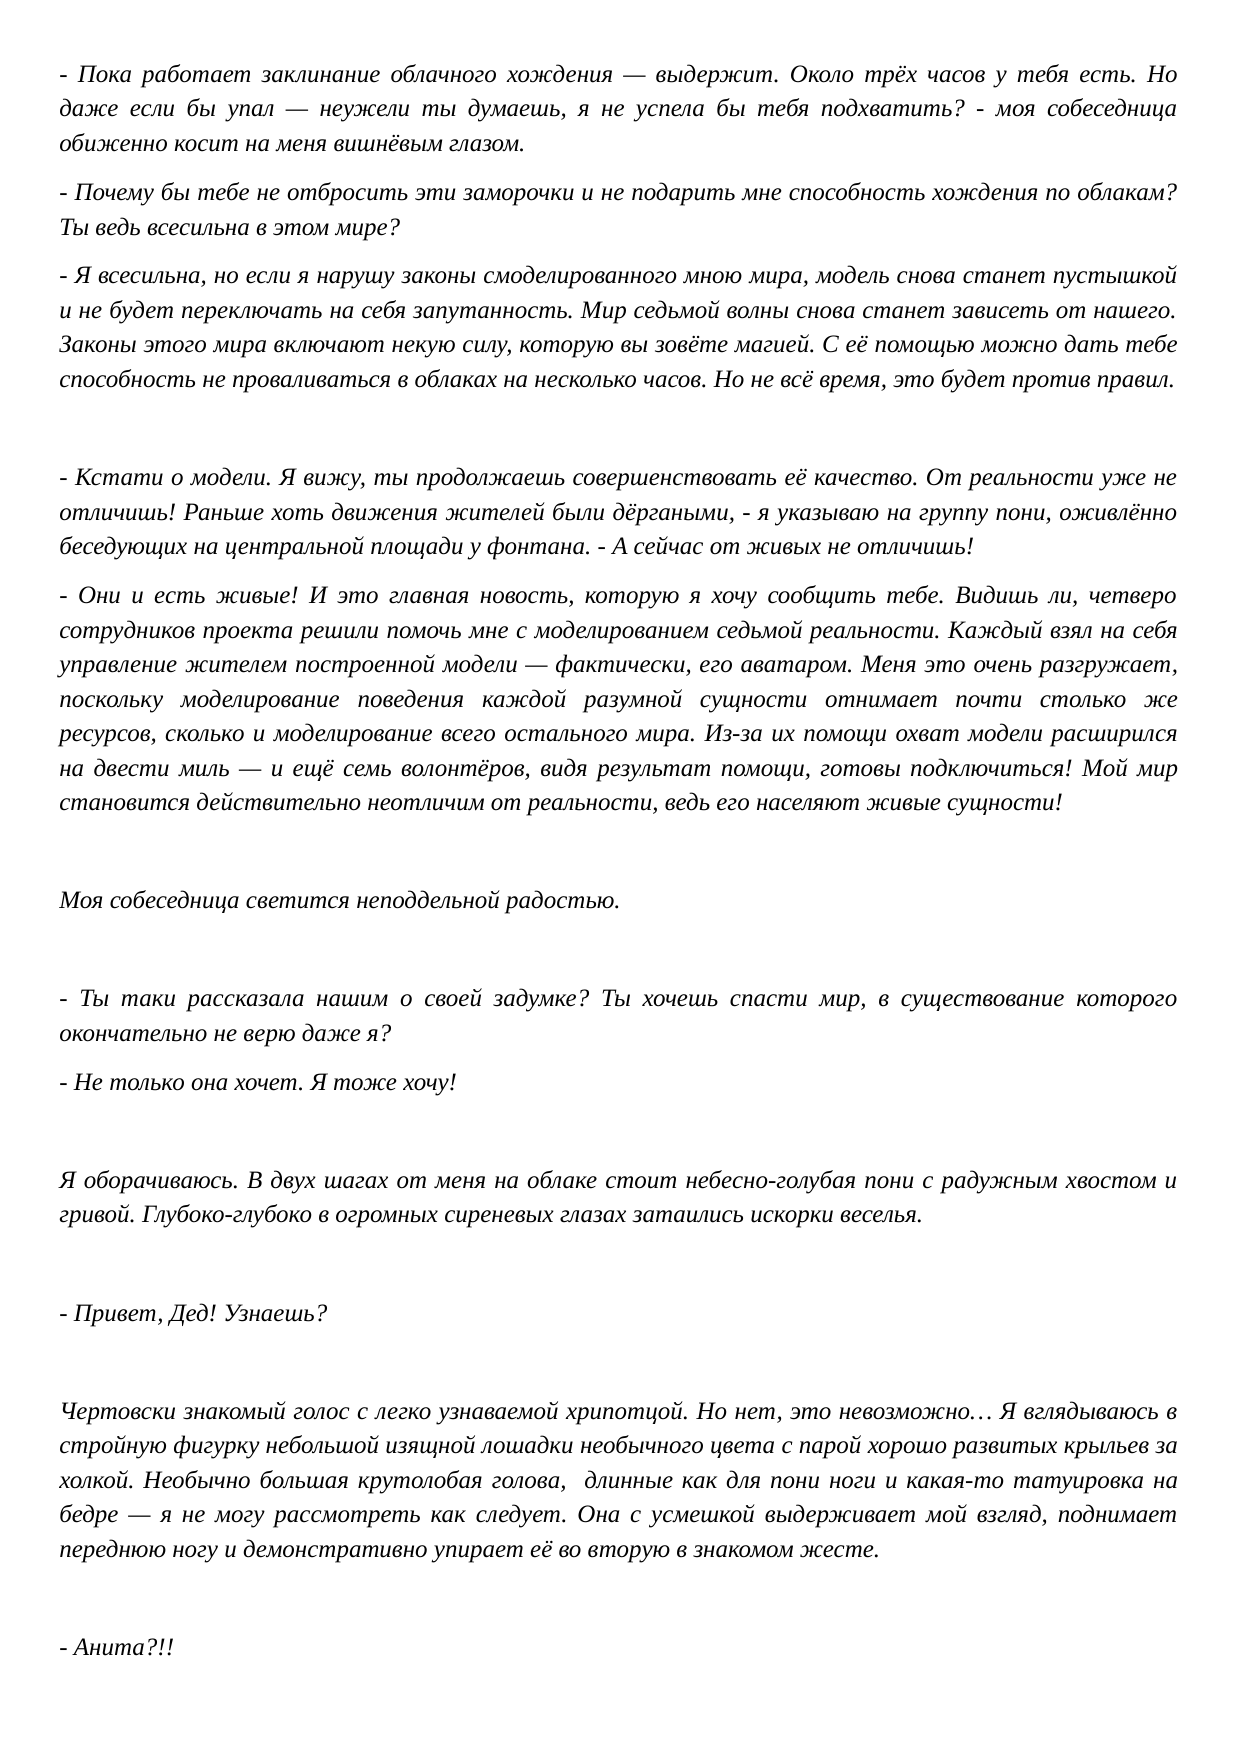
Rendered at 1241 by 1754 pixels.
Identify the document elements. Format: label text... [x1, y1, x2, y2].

text - Анита?!! [59, 1632, 1181, 1661]
text - Ты таки рассказала нашим о своей задумке? Ты хочешь спасти мир, в существование которого окончательно не верю даже я? [59, 983, 1181, 1047]
text - Привет, Дед! Узнаешь? [59, 1298, 1181, 1326]
text - Не только она хочет. Я тоже хочу! [59, 1067, 1181, 1096]
text - Пока работает заклинание облачного хождения — выдержит. Около трёх часов у тебя есть. Но даже если бы упал — неужели ты думаешь, я не успела бы тебя подхватить? - моя собеседница обиженно косит на меня вишнёвым глазом. [59, 59, 1181, 157]
text Я оборачиваюсь. В двух шагах от меня на облаке стоит небесно-голубая пони с радужным хвостом и гривой. Глубоко-глубоко в огромных сиреневых глазах затаились искорки веселья. [59, 1165, 1181, 1228]
text - Почему бы тебе не отбросить эти заморочки и не подарить мне способность хождения по облакам? Ты ведь всесильна в этом мире? [59, 177, 1181, 240]
text - Они и есть живые! И это главная новость, которую я хочу сообщить тебе. Видишь ли, четверо сотрудников проекта решили помочь мне с моделированием седьмой реальности. Каждый взял на себя управление жителем построенной модели — фактически, его аватаром. Меня это очень разгружает, поскольку моделирование поведения каждой разумной сущности отнимает почти столько же ресурсов, сколько и моделирование всего остального мира. Из-за их помощи охват модели расширился на двести миль — и ещё семь волонтёров, видя результат помощи, готовы подключиться! Мой мир становится действительно неотличим от реальности, ведь его населяют живые сущности! [59, 580, 1181, 816]
text Моя собеседница светится неподдельной радостью. [59, 885, 1181, 914]
text Чертовски знакомый голос с легко узнаваемой хрипотцой. Но нет, это невозможно… Я вглядываюсь в стройную фигурку небольшой изящной лошадки необычного цвета с парой хорошо развитых крыльев за холкой. Необычно большая крутолобая голова, длинные как для пони ноги и какая-то татуировка на бедре — я не могу рассмотреть как следует. Она с усмешкой выдерживает мой взгляд, поднимает переднюю ногу и демонстративно упирает её во вторую в знакомом жесте. [59, 1396, 1181, 1562]
text - Я всесильна, но если я нарушу законы смоделированного мною мира, модель снова станет пустышкой и не будет переключать на себя запутанность. Мир седьмой волны снова станет зависеть от нашего. Законы этого мира включают некую силу, которую вы зовёте магией. С её помощью можно дать тебе способность не проваливаться в облаках на несколько часов. Но не всё время, это будет против правил. [59, 261, 1181, 393]
text - Кстати о модели. Я вижу, ты продолжаешь совершенствовать её качество. От реальности уже не отличишь! Раньше хоть движения жителей были дёргаными, - я указываю на группу пони, оживлённо беседующих на центральной площади у фонтана. - А сейчас от живых не отличишь! [59, 462, 1181, 560]
